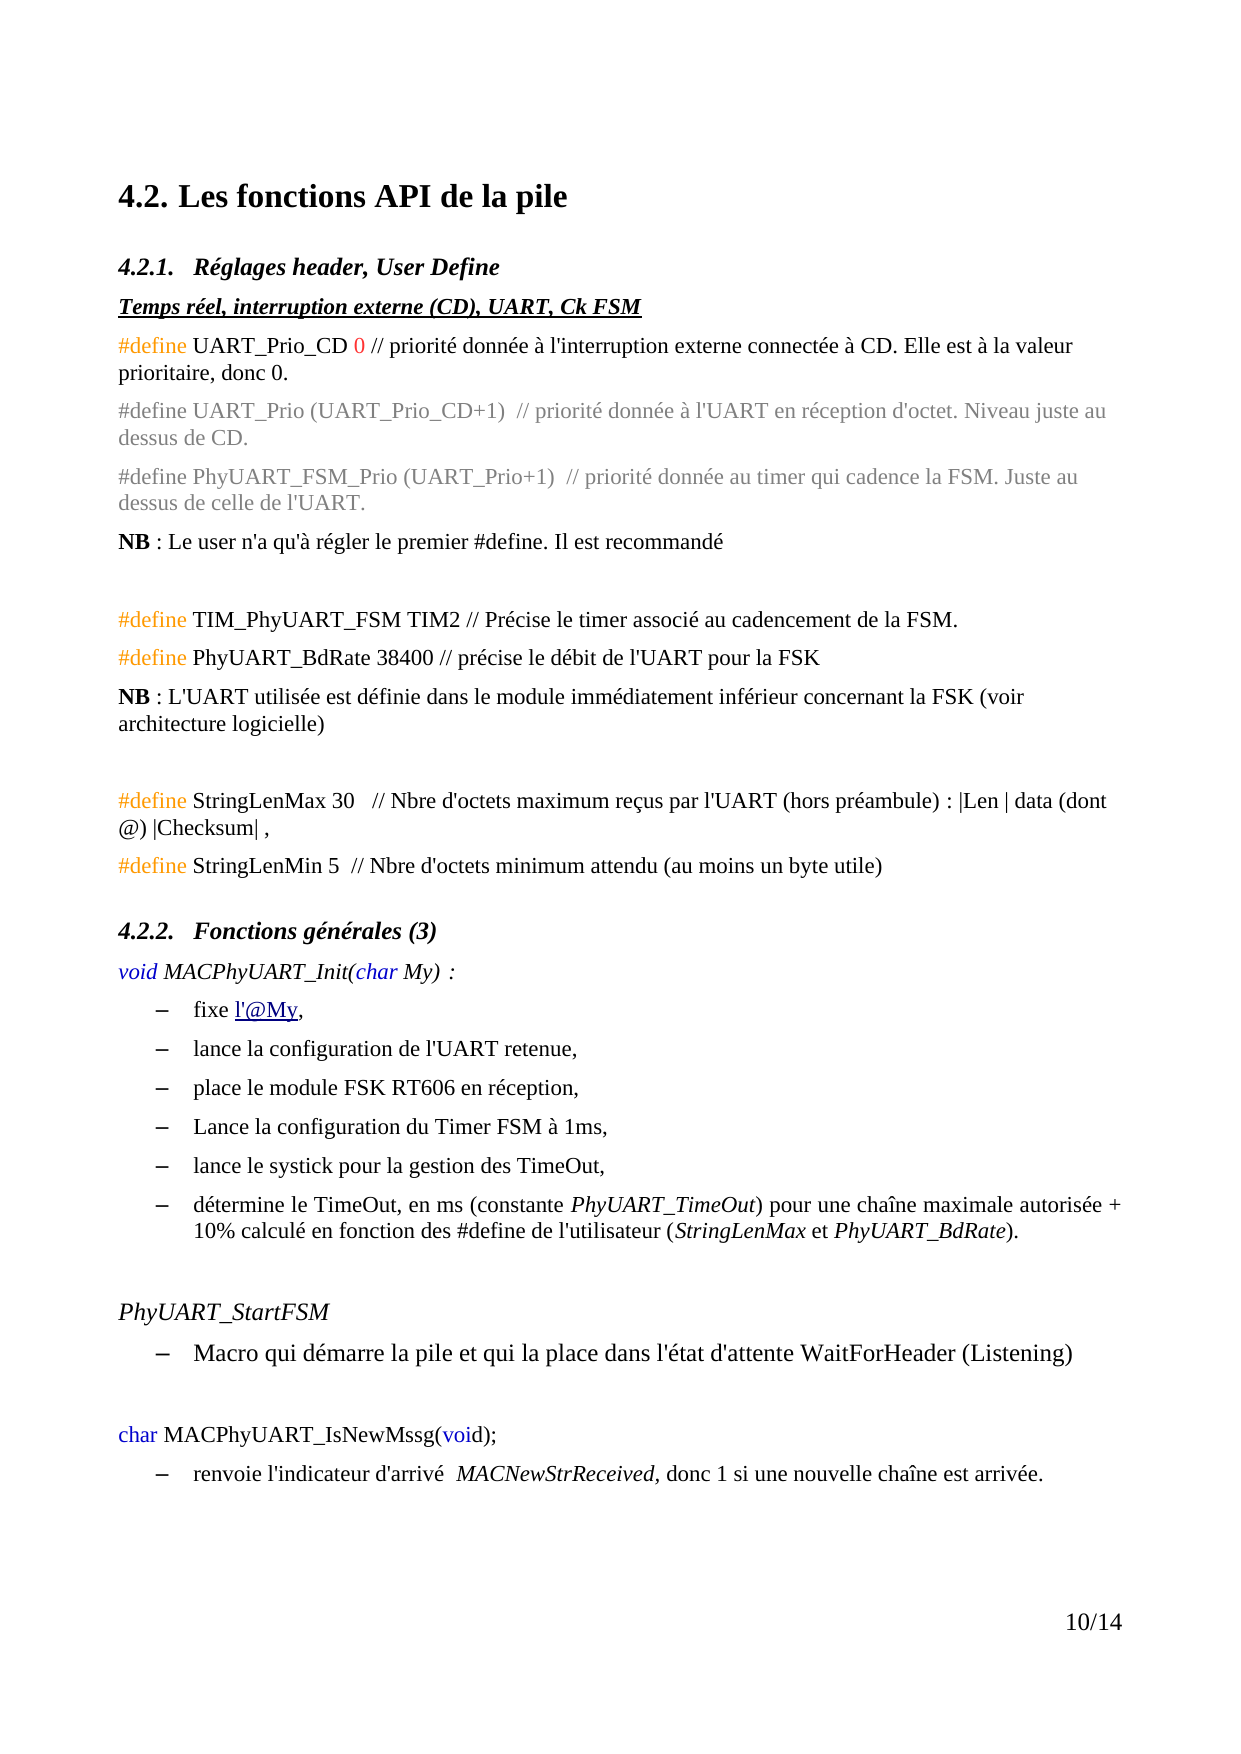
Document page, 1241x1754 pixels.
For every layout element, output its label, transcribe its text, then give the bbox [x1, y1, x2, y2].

text #define StringLenMin 5 // Nbre d'octets minimum attendu (au moins un byte utile) [118, 853, 1122, 879]
subtitle Réglages header, User Define [118, 252, 1122, 281]
text #define TIM_PhyUART_FSM TIM2 // Précise le timer associé au cadencement de la FSM. [118, 606, 1122, 632]
text NB : L'UART utilisée est définie dans le module immédiatement inférieur concernant la FSK (voir architecture logicielle) [118, 683, 1122, 736]
text #define PhyUART_FSM_Prio (UART_Prio+1) // priorité donnée au timer qui cadence la FSM. Juste au dessus de celle de l'UART. [118, 463, 1122, 515]
text #define UART_Prio (UART_Prio_CD+1) // priorité donnée à l'UART en réception d'octet. Niveau juste au dessus de CD. [118, 397, 1122, 450]
list place le module FSK RT606 en réception, [156, 1074, 1122, 1101]
list Lance la configuration du Timer FSM à 1ms, [156, 1113, 1122, 1139]
text #define StringLenMax 30 // Nbre d'octets maximum reçus par l'UART (hors préambule) : |Len | data (dont @) |Checksum| , [118, 787, 1122, 840]
list Macro qui démarre la pile et qui la place dans l'état d'attente WaitForHeader (Listening) [156, 1338, 1122, 1367]
list renvoie l'indicateur d'arrivé MACNewStrReceived, donc 1 si une nouvelle chaîne est arrivée. [156, 1460, 1122, 1486]
text #define UART_Prio_CD 0 // priorité donnée à l'interruption externe connectée à CD. Elle est à la valeur prioritaire, donc 0. [118, 332, 1122, 385]
list détermine le TimeOut, en ms (constante PhyUART_TimeOut) pour une chaîne maximale autorisée + 10% calculé en fonction des #define de l'utilisateur (StringLenMax et PhyUART_BdRate). [156, 1191, 1122, 1243]
text void MACPhyUART_Init(char My) : [118, 958, 1122, 984]
text NB : Le user n'a qu'à régler le premier #define. Il est recommandé [118, 528, 1122, 554]
text PhyUART_StartFSM [118, 1297, 1122, 1326]
list lance le systick pour la gestion des TimeOut, [156, 1152, 1122, 1178]
text #define PhyUART_BdRate 38400 // précise le débit de l'UART pour la FSK [118, 644, 1122, 671]
subtitle Les fonctions API de la pile [118, 176, 1122, 215]
text char MACPhyUART_IsNewMssg(void); [118, 1421, 1122, 1447]
list fixe l'@My, [156, 997, 1122, 1023]
subtitle Fonctions générales (3) [118, 916, 1122, 945]
list lance la configuration de l'UART retenue, [156, 1035, 1122, 1062]
text Temps réel, interruption externe (CD), UART, Ck FSM [118, 293, 1122, 320]
